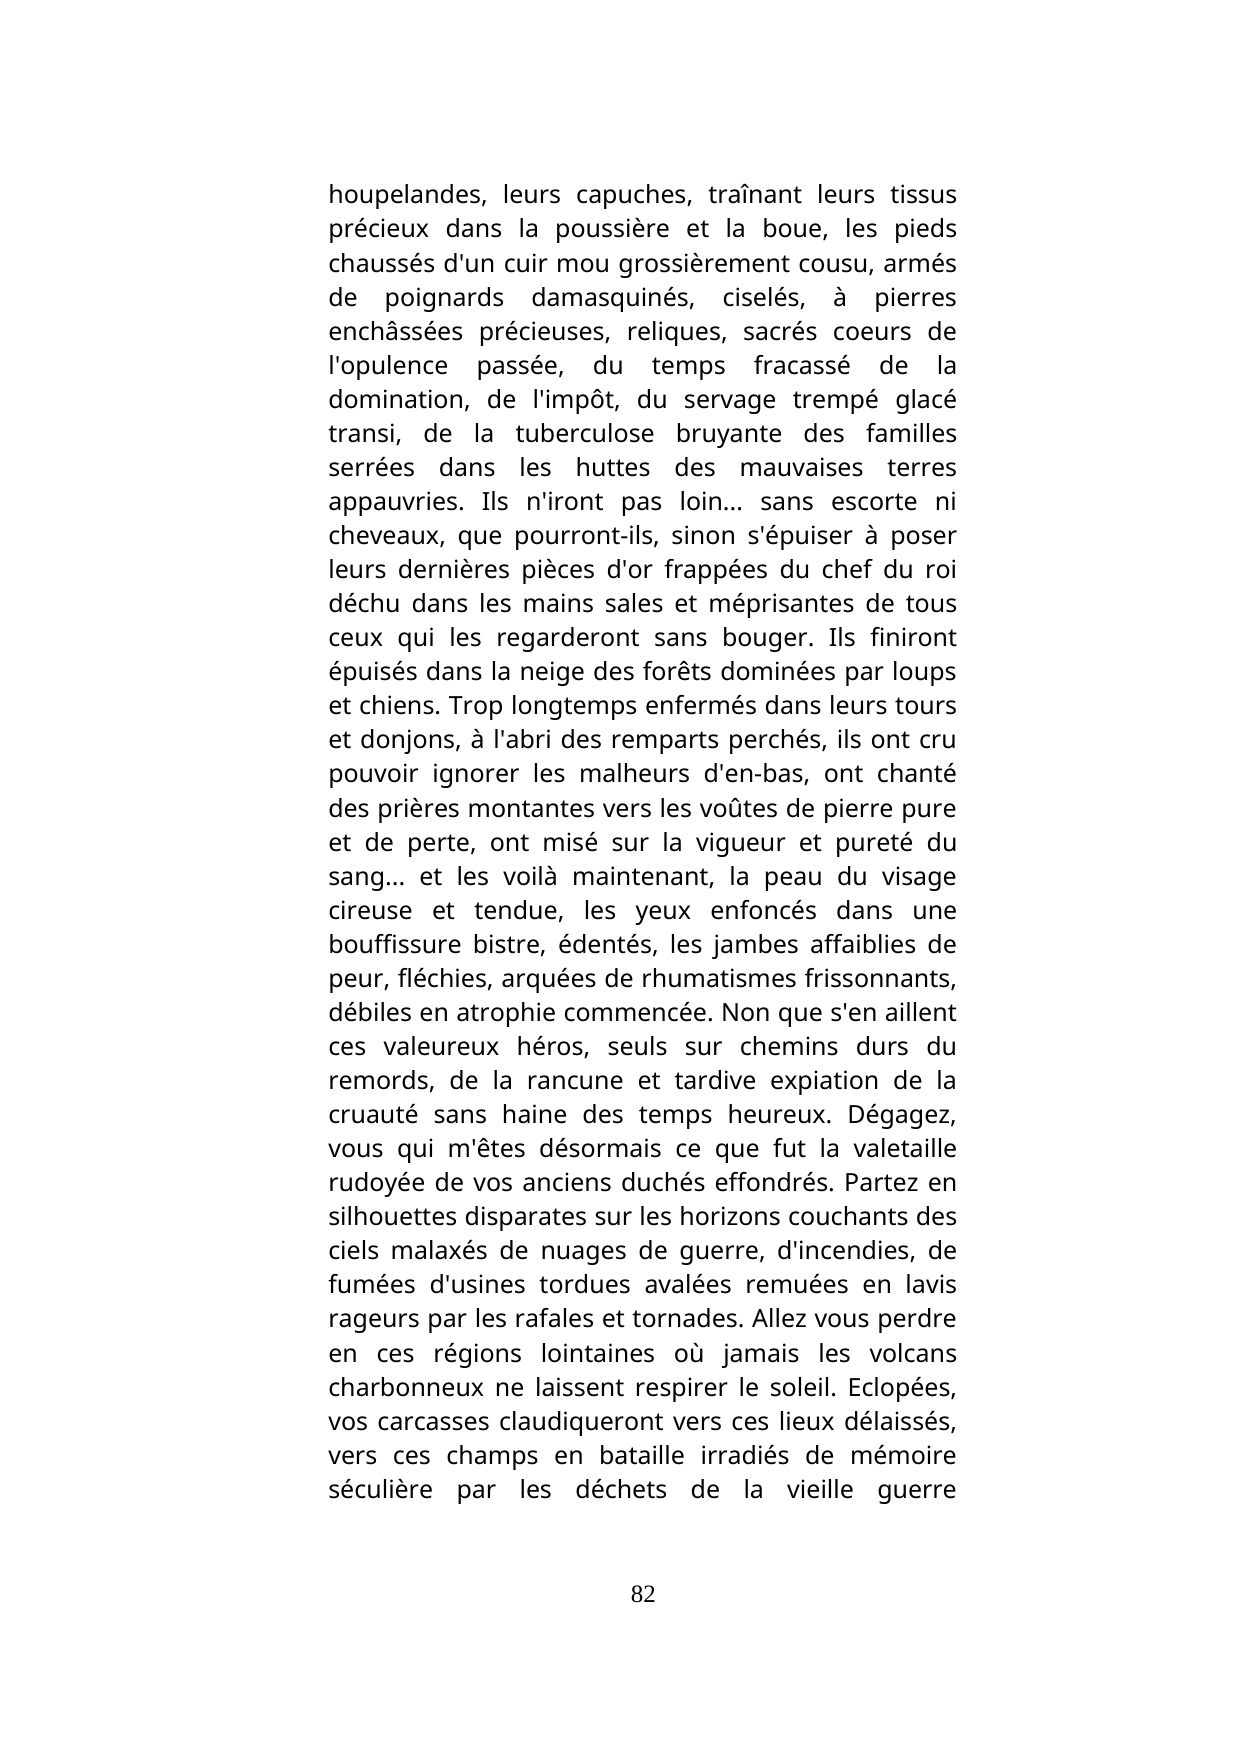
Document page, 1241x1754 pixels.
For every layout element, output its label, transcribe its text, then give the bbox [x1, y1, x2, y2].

text houpelandes, leurs capuches, traînant leurs tissus précieux dans la poussière et la boue, les pieds chaussés d'un cuir mou grossièrement cousu, armés de poignards damasquinés, ciselés, à pierres enchâssées précieuses, reliques, sacrés coeurs de l'opulence passée, du temps fracassé de la domination, de l'impôt, du servage trempé glacé transi, de la tuberculose bruyante des familles serrées dans les huttes des mauvaises terres appauvries. Ils n'iront pas loin... sans escorte ni cheveaux, que pourront-ils, sinon s'épuiser à poser leurs dernières pièces d'or frappées du chef du roi déchu dans les mains sales et méprisantes de tous ceux qui les regarderont sans bouger. Ils finiront épuisés dans la neige des forêts dominées par loups et chiens. Trop longtemps enfermés dans leurs tours et donjons, à l'abri des remparts perchés, ils ont cru pouvoir ignorer les malheurs d'en-bas, ont chanté des prières montantes vers les voûtes de pierre pure et de perte, ont misé sur la vigueur et pureté du sang... et les voilà maintenant, la peau du visage cireuse et tendue, les yeux enfoncés dans une bouffissure bistre, édentés, les jambes affaiblies de peur, fléchies, arquées de rhumatismes frissonnants, débiles en atrophie commencée. Non que s'en aillent ces valeureux héros, seuls sur chemins durs du remords, de la rancune et tardive expiation de la cruauté sans haine des temps heureux. Dégagez, vous qui m'êtes désormais ce que fut la valetaille rudoyée de vos anciens duchés effondrés. Partez en silhouettes disparates sur les horizons couchants des ciels malaxés de nuages de guerre, d'incendies, de fumées d'usines tordues avalées remuées en lavis rageurs par les rafales et tornades. Allez vous perdre en ces régions lointaines où jamais les volcans charbonneux ne laissent respirer le soleil. Eclopées, vos carcasses claudiqueront vers ces lieux délaissés, vers ces champs en bataille irradiés de mémoire séculière par les déchets de la vieille guerre [328, 177, 958, 1506]
